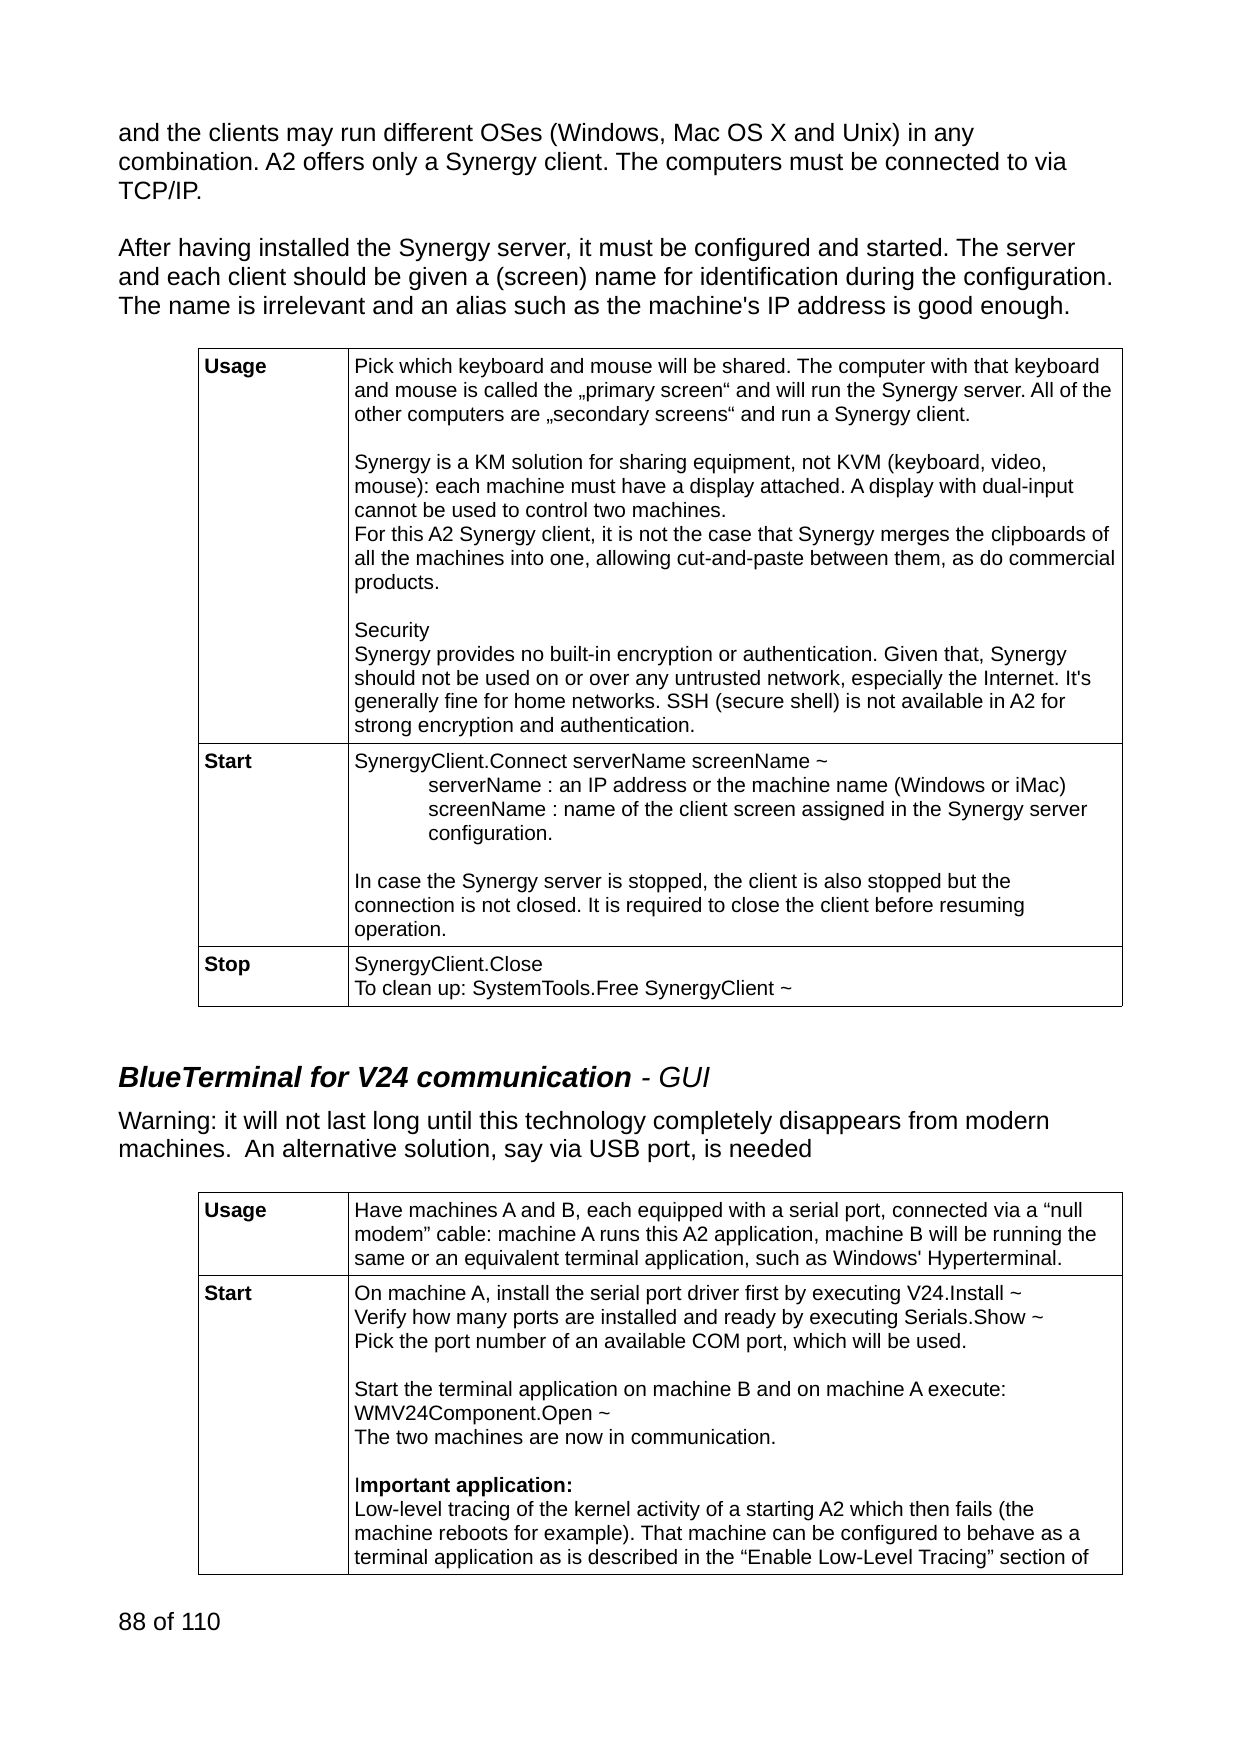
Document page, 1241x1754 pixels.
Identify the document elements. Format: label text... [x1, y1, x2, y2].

table_cell SynergyClient.Connect serverName screenName ~ serverName : an IP address or the machine name (Windows or iMac) screenName : name of the client screen assigned in the Synergy server configuration. In case the Synergy server is stopped, the client is also stopped but the connection is not closed. It is required to close the client before resuming operation. [349, 744, 1122, 946]
text After having installed the Synergy server, it must be configured and started. The server and each client should be given a (screen) name for identification during the configuration. The name is irrelevant and an alias such as the machine's IP address is good enough. [118, 233, 1122, 319]
table_header Have machines A and B, each equipped with a serial port, connected via a “null modem” cable: machine A runs this A2 application, machine B will be running the same or an equivalent terminal application, such as Windows' Hyperterminal. [349, 1193, 1122, 1275]
text and the clients may run different OSes (Windows, Mac OS X and Unix) in any combination. A2 offers only a Synergy client. The computers must be connected to via TCP/IP. [118, 118, 1122, 204]
table_header Pick which keyboard and mouse will be shared. The computer with that keyboard and mouse is called the „primary screen“ and will run the Synergy server. All of the other computers are „secondary screens“ and run a Synergy client. Synergy is a KM solution for sharing equipment, not KVM (keyboard, video, mouse): each machine must have a display attached. A display with dual-input cannot be used to control two machines. For this A2 Synergy client, it is not the case that Synergy merges the clipboards of all the machines into one, allowing cut-and-paste between them, as do commercial products. Security Synergy provides no built-in encryption or authentication. Given that, Synergy should not be used on or over any untrusted network, especially the Internet. It's generally fine for home networks. SSH (secure shell) is not available in A2 for strong encryption and authentication. [349, 349, 1122, 743]
table_cell Stop [199, 947, 348, 1006]
table_header Usage [199, 349, 348, 743]
subtitle BlueTerminal for V24 communication - GUI [118, 1059, 1122, 1093]
table_cell SynergyClient.Close To clean up: SystemTools.Free SynergyClient ~ [349, 947, 1122, 1006]
text Warning: it will not last long until this technology completely disappears from modern machines. An alternative solution, say via USB port, is needed [118, 1106, 1122, 1163]
table_cell On machine A, install the serial port driver first by executing V24.Install ~ Verify how many ports are installed and ready by executing Serials.Show ~ Pick the port number of an available COM port, which will be used. Start the terminal application on machine B and on machine A execute: WMV24Component.Open ~ The two machines are now in communication. Important application: Low-level tracing of the kernel activity of a starting A2 which then fails (the machine reboots for example). That machine can be configured to behave as a terminal application as is described in the “Enable Low-Level Tracing” section of [349, 1276, 1122, 1574]
table_header Usage [199, 1193, 348, 1275]
table_cell Start [199, 1276, 348, 1574]
table_cell Start [199, 744, 348, 946]
